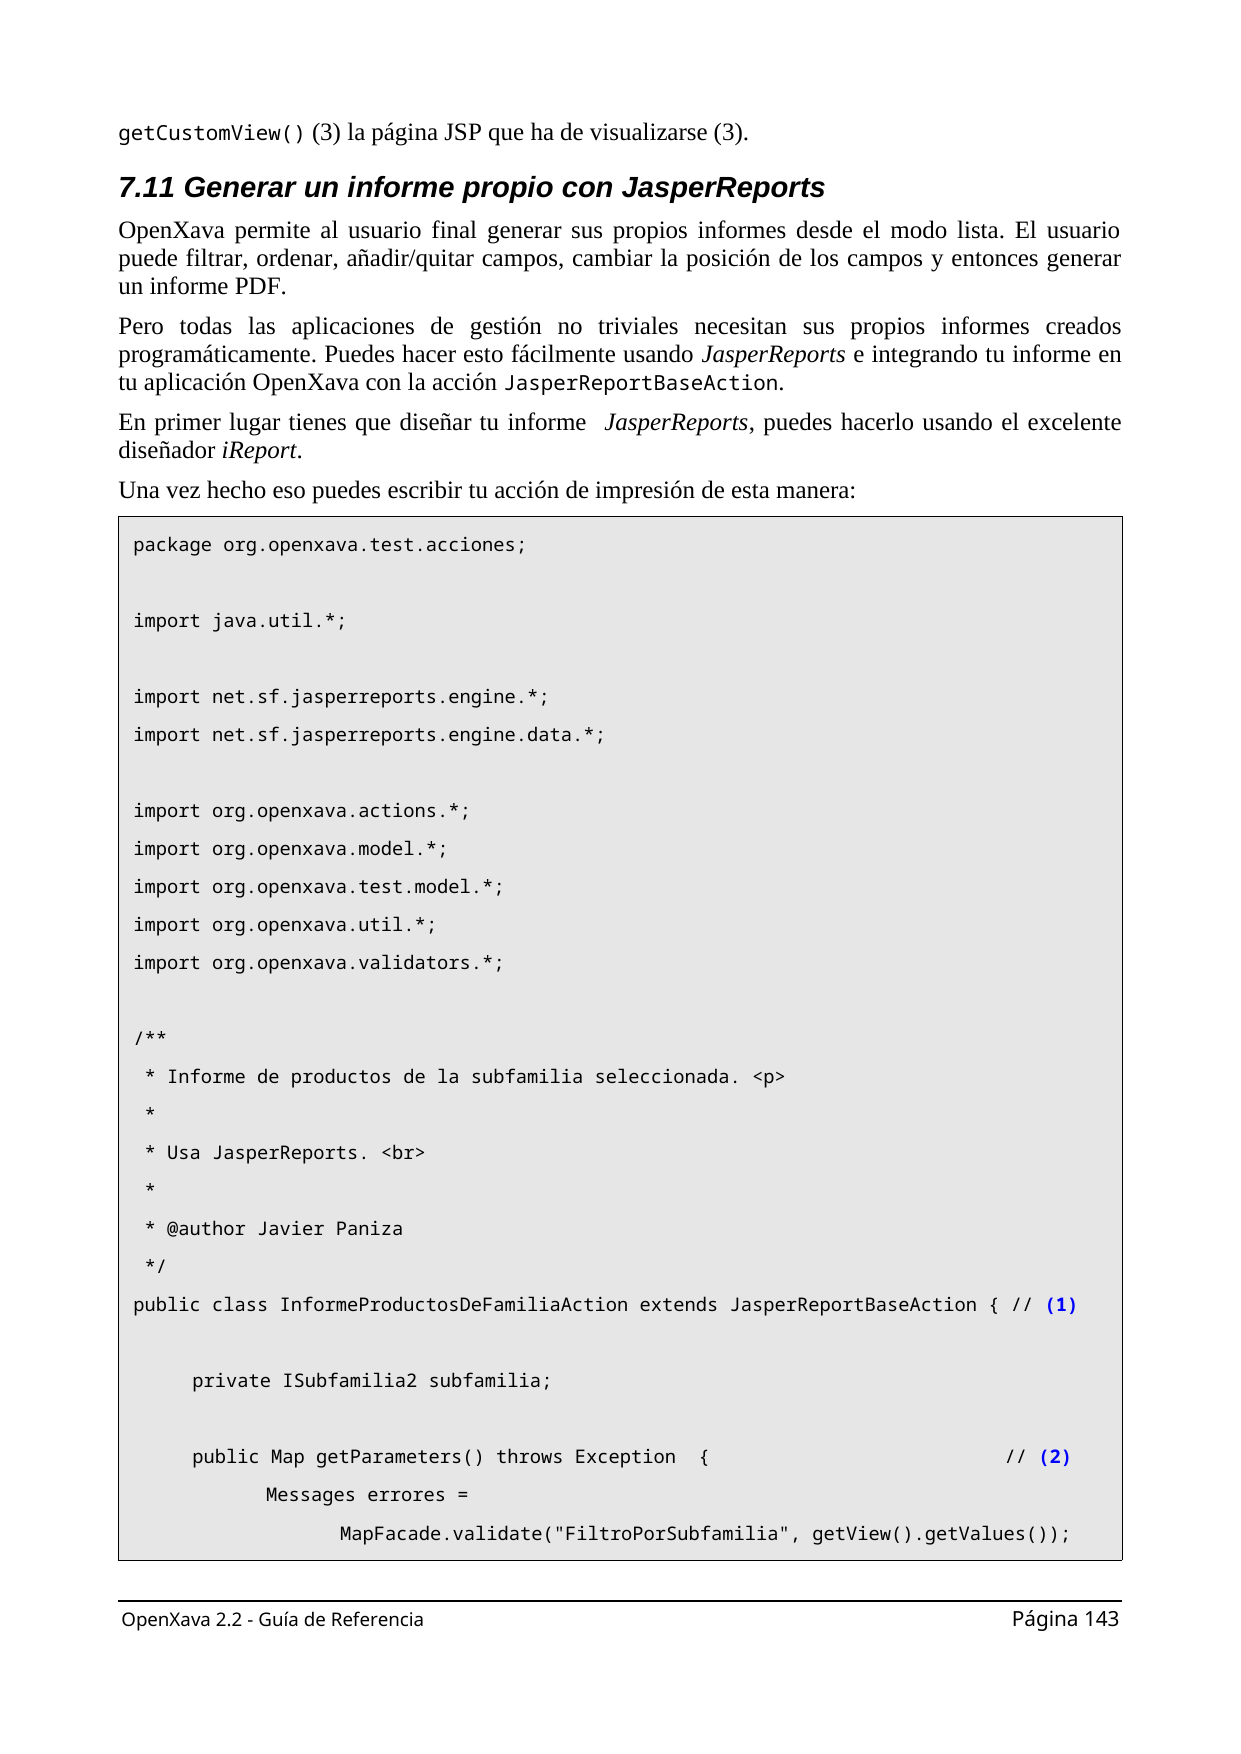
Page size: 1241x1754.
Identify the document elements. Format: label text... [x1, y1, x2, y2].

text import org.openxava.test.model.*; [119, 859, 1122, 897]
text Pero todas las aplicaciones de gestión no triviales necesitan sus propios informes creados programáticamente. Puedes hacer esto fácilmente usando JasperReports e integrando tu informe en tu aplicación OpenXava con la acción JasperReportBaseAction. [118, 312, 1122, 396]
text import org.openxava.util.*; [119, 897, 1122, 935]
text MapFacade.validate("FiltroPorSubfamilia", getView().getValues()); [119, 1505, 1122, 1560]
text OpenXava permite al usuario final generar sus propios informes desde el modo lista. El usuario puede filtrar, ordenar, añadir/quitar campos, cambiar la posición de los campos y entonces generar un informe PDF. [118, 217, 1122, 300]
text import org.openxava.model.*; [119, 821, 1122, 859]
text Messages errores = [119, 1467, 1122, 1505]
text En primer lugar tienes que diseñar tu informe JasperReports, puedes hacerlo usando el excelente diseñador iReport. [118, 408, 1122, 464]
text package org.openxava.test.acciones; [119, 517, 1122, 554]
text public class InformeProductosDeFamiliaAction extends JasperReportBaseAction { // (1) [119, 1277, 1122, 1315]
text public Map getParameters() throws Exception { // (2) [119, 1429, 1122, 1467]
text */ [119, 1239, 1122, 1277]
text * @author Javier Paniza [119, 1201, 1122, 1239]
text * Informe de productos de la subfamilia seleccionada. <p> [119, 1049, 1122, 1087]
text * [119, 1163, 1122, 1201]
text import org.openxava.validators.*; [119, 935, 1122, 973]
text * Usa JasperReports. <br> [119, 1125, 1122, 1163]
text Una vez hecho eso puedes escribir tu acción de impresión de esta manera: [118, 476, 1122, 504]
text import java.util.*; [119, 592, 1122, 631]
text private ISubfamilia2 subfamilia; [119, 1353, 1122, 1391]
text import org.openxava.actions.*; [119, 783, 1122, 821]
text * [119, 1087, 1122, 1125]
text import net.sf.jasperreports.engine.data.*; [119, 707, 1122, 744]
text /** [119, 1011, 1122, 1049]
text getCustomView() (3) la página JSP que ha de visualizarse (3). [118, 118, 1122, 146]
text import net.sf.jasperreports.engine.*; [119, 668, 1122, 707]
subtitle Generar un informe propio con JasperReports [118, 171, 1122, 204]
